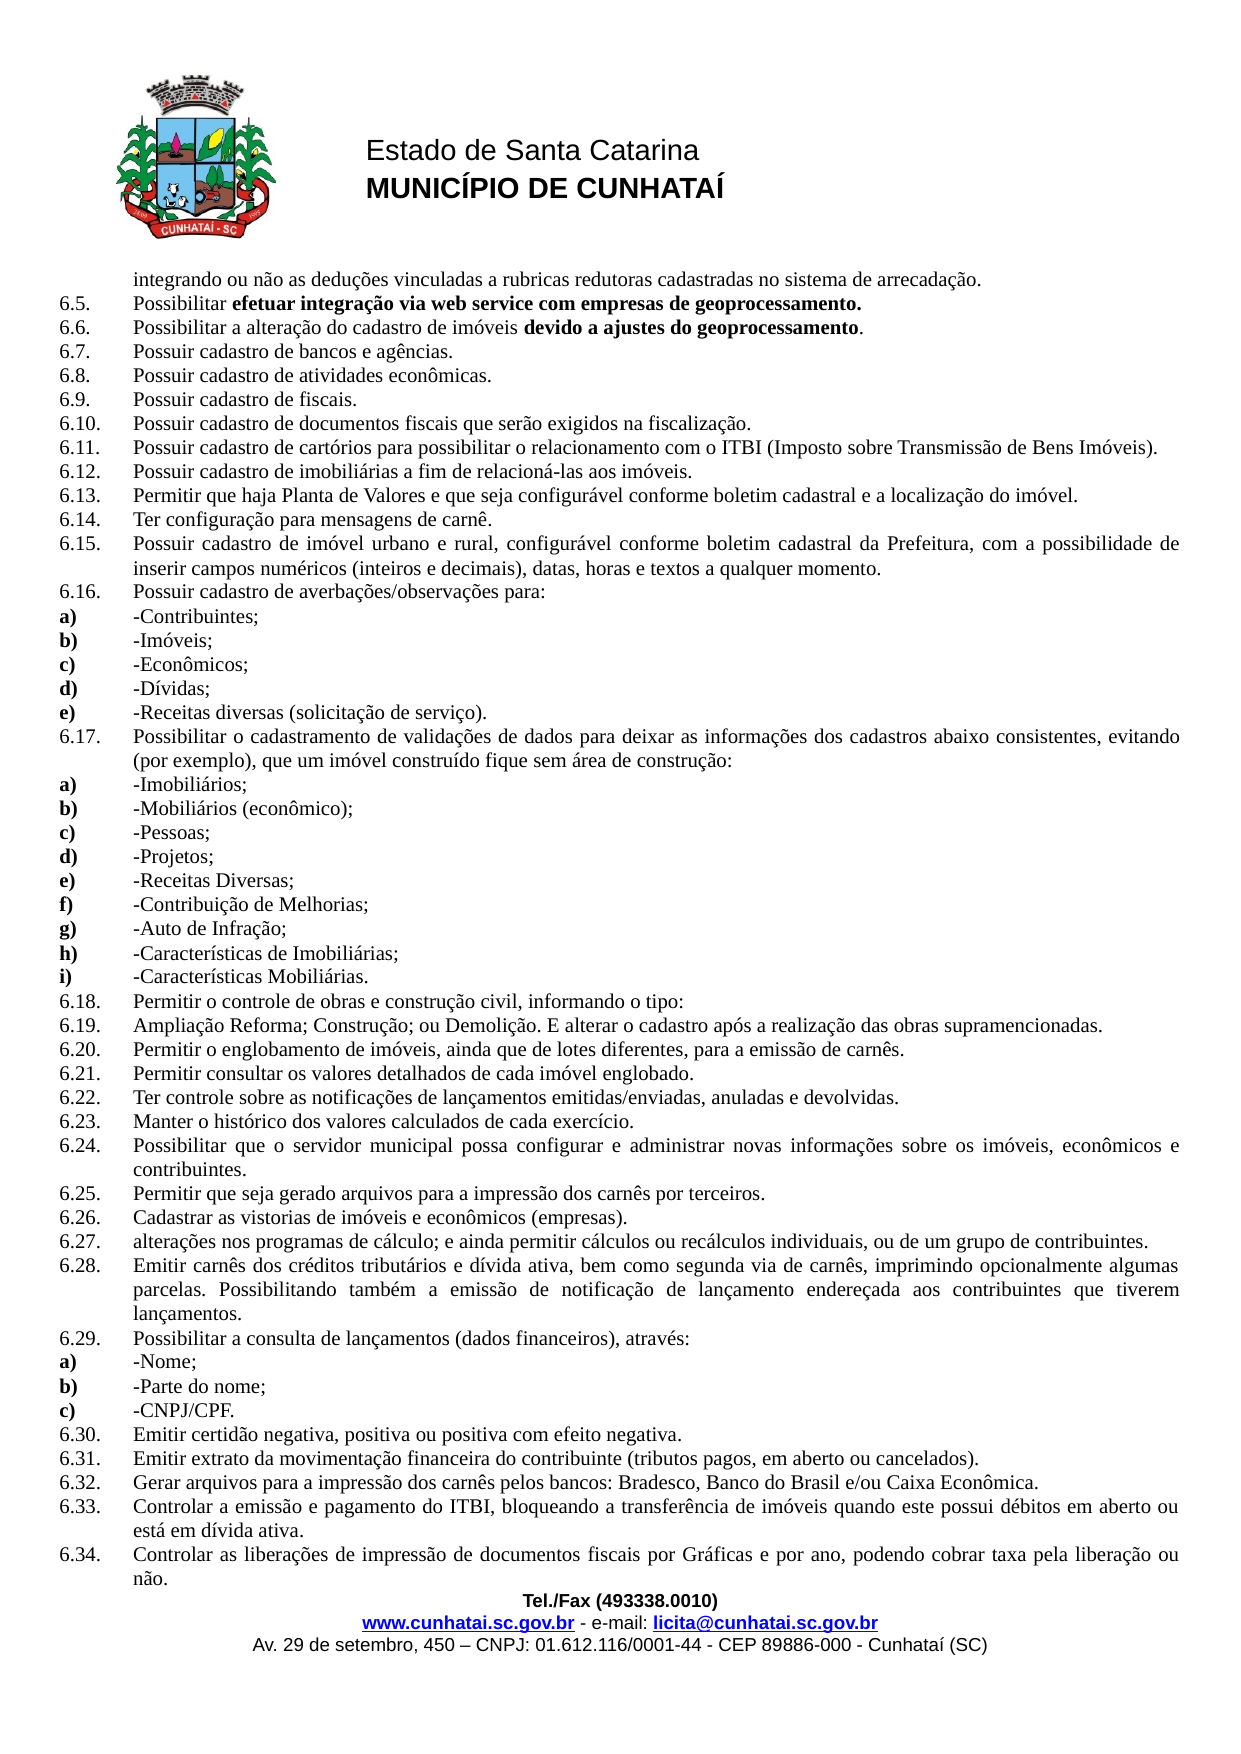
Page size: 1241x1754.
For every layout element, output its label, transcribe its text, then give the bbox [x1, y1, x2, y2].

list Possibilitar a consulta de lançamentos (dados financeiros), através: [59, 1325, 1181, 1349]
list Permitir que seja gerado arquivos para a impressão dos carnês por terceiros. [59, 1181, 1181, 1205]
list -Econômicos; [59, 652, 1181, 676]
list -Auto de Infração; [59, 916, 1181, 940]
list Ter controle sobre as notificações de lançamentos emitidas/enviadas, anuladas e devolvidas. [59, 1085, 1181, 1109]
list Emitir certidão negativa, positiva ou positiva com efeito negativa. [59, 1422, 1181, 1446]
list Controlar as liberações de impressão de documentos fiscais por Gráficas e por ano, podendo cobrar taxa pela liberação ou não. [59, 1542, 1181, 1590]
list -Receitas diversas (solicitação de serviço). [59, 700, 1181, 724]
list -Contribuintes; [59, 603, 1181, 628]
list -Mobiliários (econômico); [59, 796, 1181, 820]
list Possuir cadastro de bancos e agências. [59, 339, 1181, 363]
list -Características Mobiliárias. [59, 964, 1181, 988]
list Permitir o controle de obras e construção civil, informando o tipo: [59, 988, 1181, 1013]
list -Receitas Diversas; [59, 868, 1181, 892]
list Possuir cadastro de imóvel urbano e rural, configurável conforme boletim cadastral da Prefeitura, com a possibilidade de inserir campos numéricos (inteiros e decimais), datas, horas e textos a qualquer momento. [59, 531, 1181, 579]
list integrando ou não as deduções vinculadas a rubricas redutoras cadastradas no sistema de arrecadação. [59, 267, 1181, 291]
list -Imobiliários; [59, 772, 1181, 796]
list -Características de Imobiliárias; [59, 940, 1181, 964]
list Possuir cadastro de cartórios para possibilitar o relacionamento com o ITBI (Imposto sobre Transmissão de Bens Imóveis). [59, 435, 1181, 459]
list Permitir que haja Planta de Valores e que seja configurável conforme boletim cadastral e a localização do imóvel. [59, 483, 1181, 507]
list Manter o histórico dos valores calculados de cada exercício. [59, 1109, 1181, 1133]
list -Parte do nome; [59, 1373, 1181, 1398]
list Possibilitar efetuar integração via web service com empresas de geoprocessamento. [59, 291, 1181, 315]
list -Dívidas; [59, 676, 1181, 700]
list Ter configuração para mensagens de carnê. [59, 507, 1181, 531]
list Possibilitar que o servidor municipal possa configurar e administrar novas informações sobre os imóveis, econômicos e contribuintes. [59, 1133, 1181, 1181]
list alterações nos programas de cálculo; e ainda permitir cálculos ou recálculos individuais, ou de um grupo de contribuintes. [59, 1229, 1181, 1253]
list -CNPJ/CPF. [59, 1398, 1181, 1422]
list -Pessoas; [59, 820, 1181, 844]
list Permitir consultar os valores detalhados de cada imóvel englobado. [59, 1061, 1181, 1085]
list Emitir carnês dos créditos tributários e dívida ativa, bem como segunda via de carnês, imprimindo opcionalmente algumas parcelas. Possibilitando também a emissão de notificação de lançamento endereçada aos contribuintes que tiverem lançamentos. [59, 1253, 1181, 1325]
list -Projetos; [59, 844, 1181, 868]
list -Imóveis; [59, 628, 1181, 652]
list Possuir cadastro de fiscais. [59, 387, 1181, 411]
list Possuir cadastro de averbações/observações para: [59, 579, 1181, 603]
list Possuir cadastro de atividades econômicas. [59, 363, 1181, 387]
list -Nome; [59, 1349, 1181, 1373]
list Possibilitar o cadastramento de validações de dados para deixar as informações dos cadastros abaixo consistentes, evitando (por exemplo), que um imóvel construído fique sem área de construção: [59, 724, 1181, 772]
list Gerar arquivos para a impressão dos carnês pelos bancos: Bradesco, Banco do Brasil e/ou Caixa Econômica. [59, 1470, 1181, 1494]
list Possibilitar a alteração do cadastro de imóveis devido a ajustes do geoprocessamento. [59, 315, 1181, 339]
list Ampliação Reforma; Construção; ou Demolição. E alterar o cadastro após a realização das obras supramencionadas. [59, 1013, 1181, 1037]
list Emitir extrato da movimentação financeira do contribuinte (tributos pagos, em aberto ou cancelados). [59, 1446, 1181, 1470]
list Controlar a emissão e pagamento do ITBI, bloqueando a transferência de imóveis quando este possui débitos em aberto ou está em dívida ativa. [59, 1494, 1181, 1542]
list -Contribuição de Melhorias; [59, 892, 1181, 916]
list Possuir cadastro de documentos fiscais que serão exigidos na fiscalização. [59, 411, 1181, 435]
list Permitir o englobamento de imóveis, ainda que de lotes diferentes, para a emissão de carnês. [59, 1037, 1181, 1061]
list Cadastrar as vistorias de imóveis e econômicos (empresas). [59, 1205, 1181, 1229]
list Possuir cadastro de imobiliárias a fim de relacioná-las aos imóveis. [59, 459, 1181, 483]
